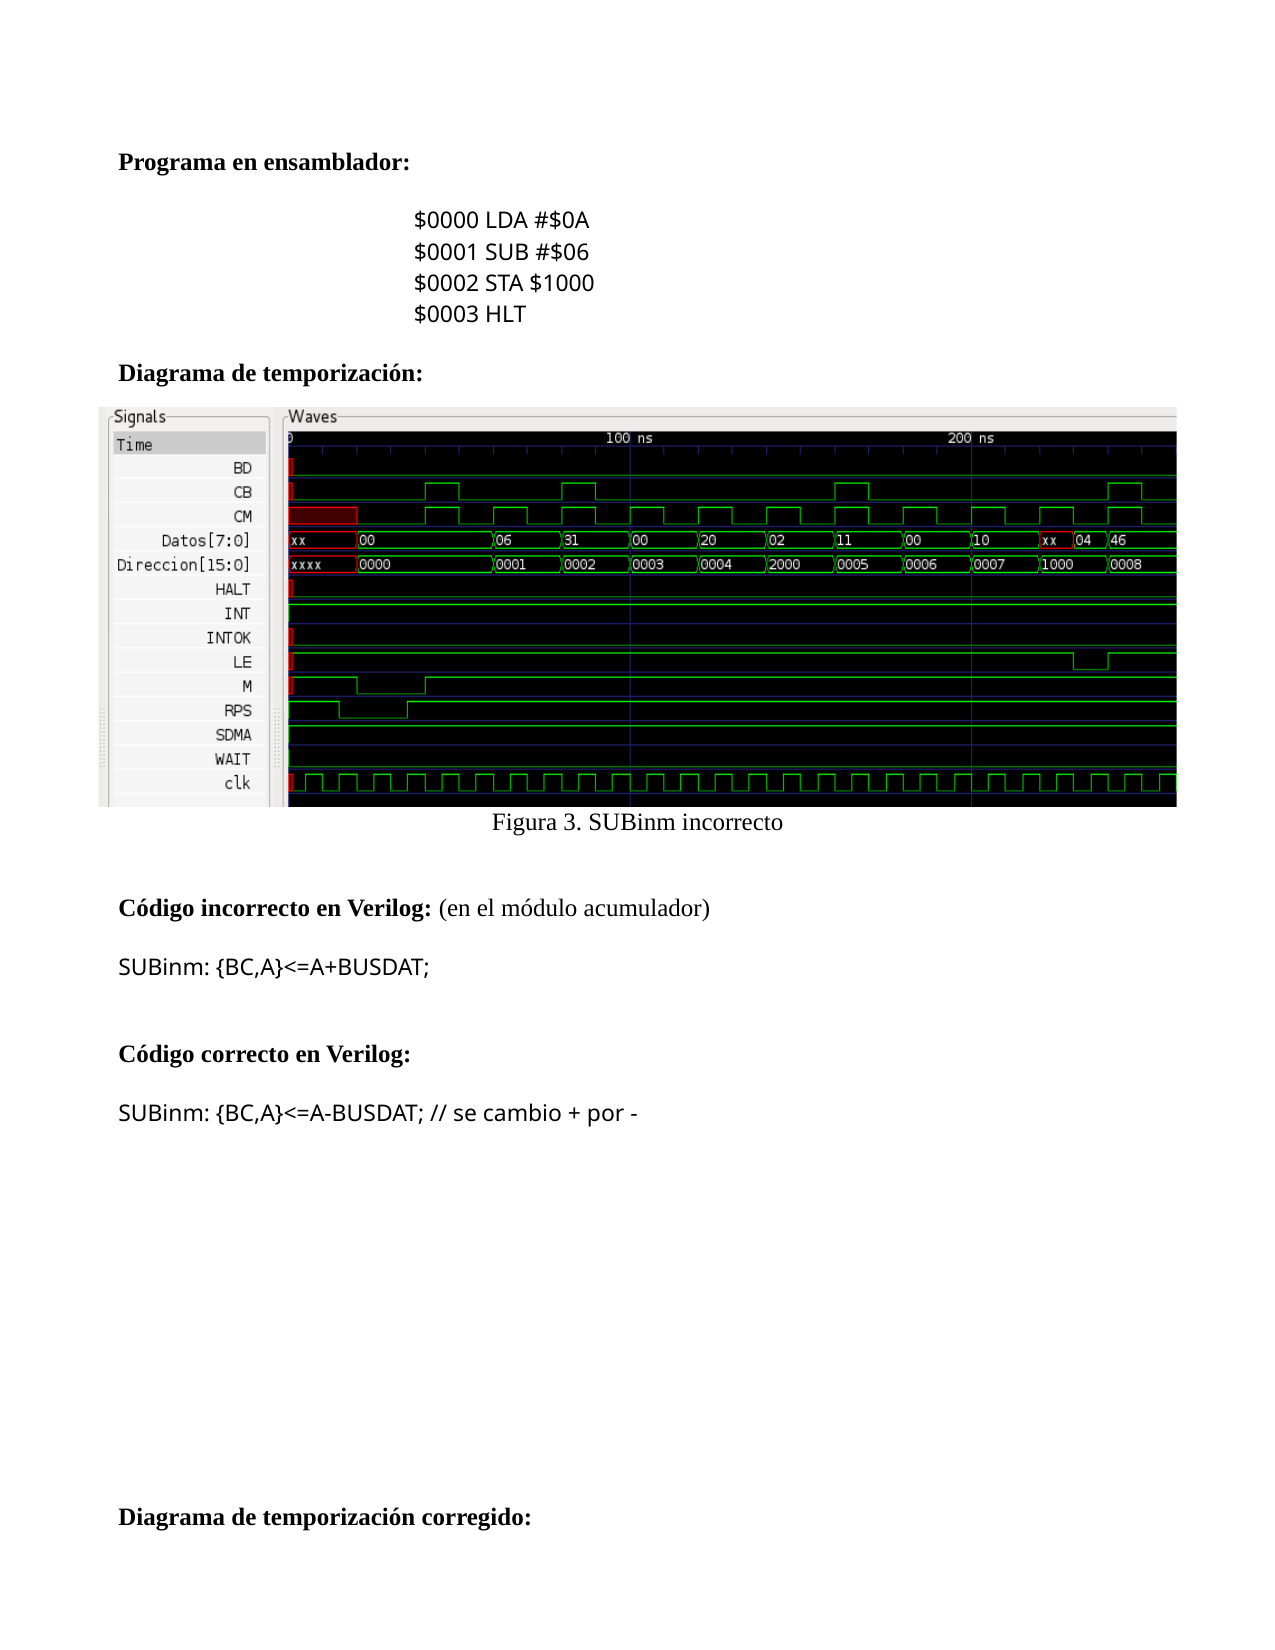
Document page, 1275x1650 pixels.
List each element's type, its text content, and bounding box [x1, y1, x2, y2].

text Código correcto en Verilog: [118, 1039, 1157, 1068]
picture [98, 407, 1177, 807]
text $0000 LDA #$0A [118, 204, 1157, 236]
text SUBinm: {BC,A}<=A+BUSDAT; [118, 951, 1157, 982]
text $0002 STA $1000 [118, 267, 1157, 298]
text SUBinm: {BC,A}<=A-BUSDAT; // se cambio + por - [118, 1097, 1157, 1128]
text Código incorrecto en Verilog: (en el módulo acumulador) [118, 893, 1157, 922]
text Diagrama de temporización: [118, 358, 1157, 387]
text $0001 SUB #$06 [118, 236, 1157, 267]
text Programa en ensamblador: [118, 147, 1157, 176]
text $0003 HLT [118, 298, 1157, 329]
text [118, 387, 1157, 407]
text Diagrama de temporización corregido: [118, 1502, 1157, 1531]
text Figura 3. SUBinm incorrecto [118, 807, 1157, 836]
